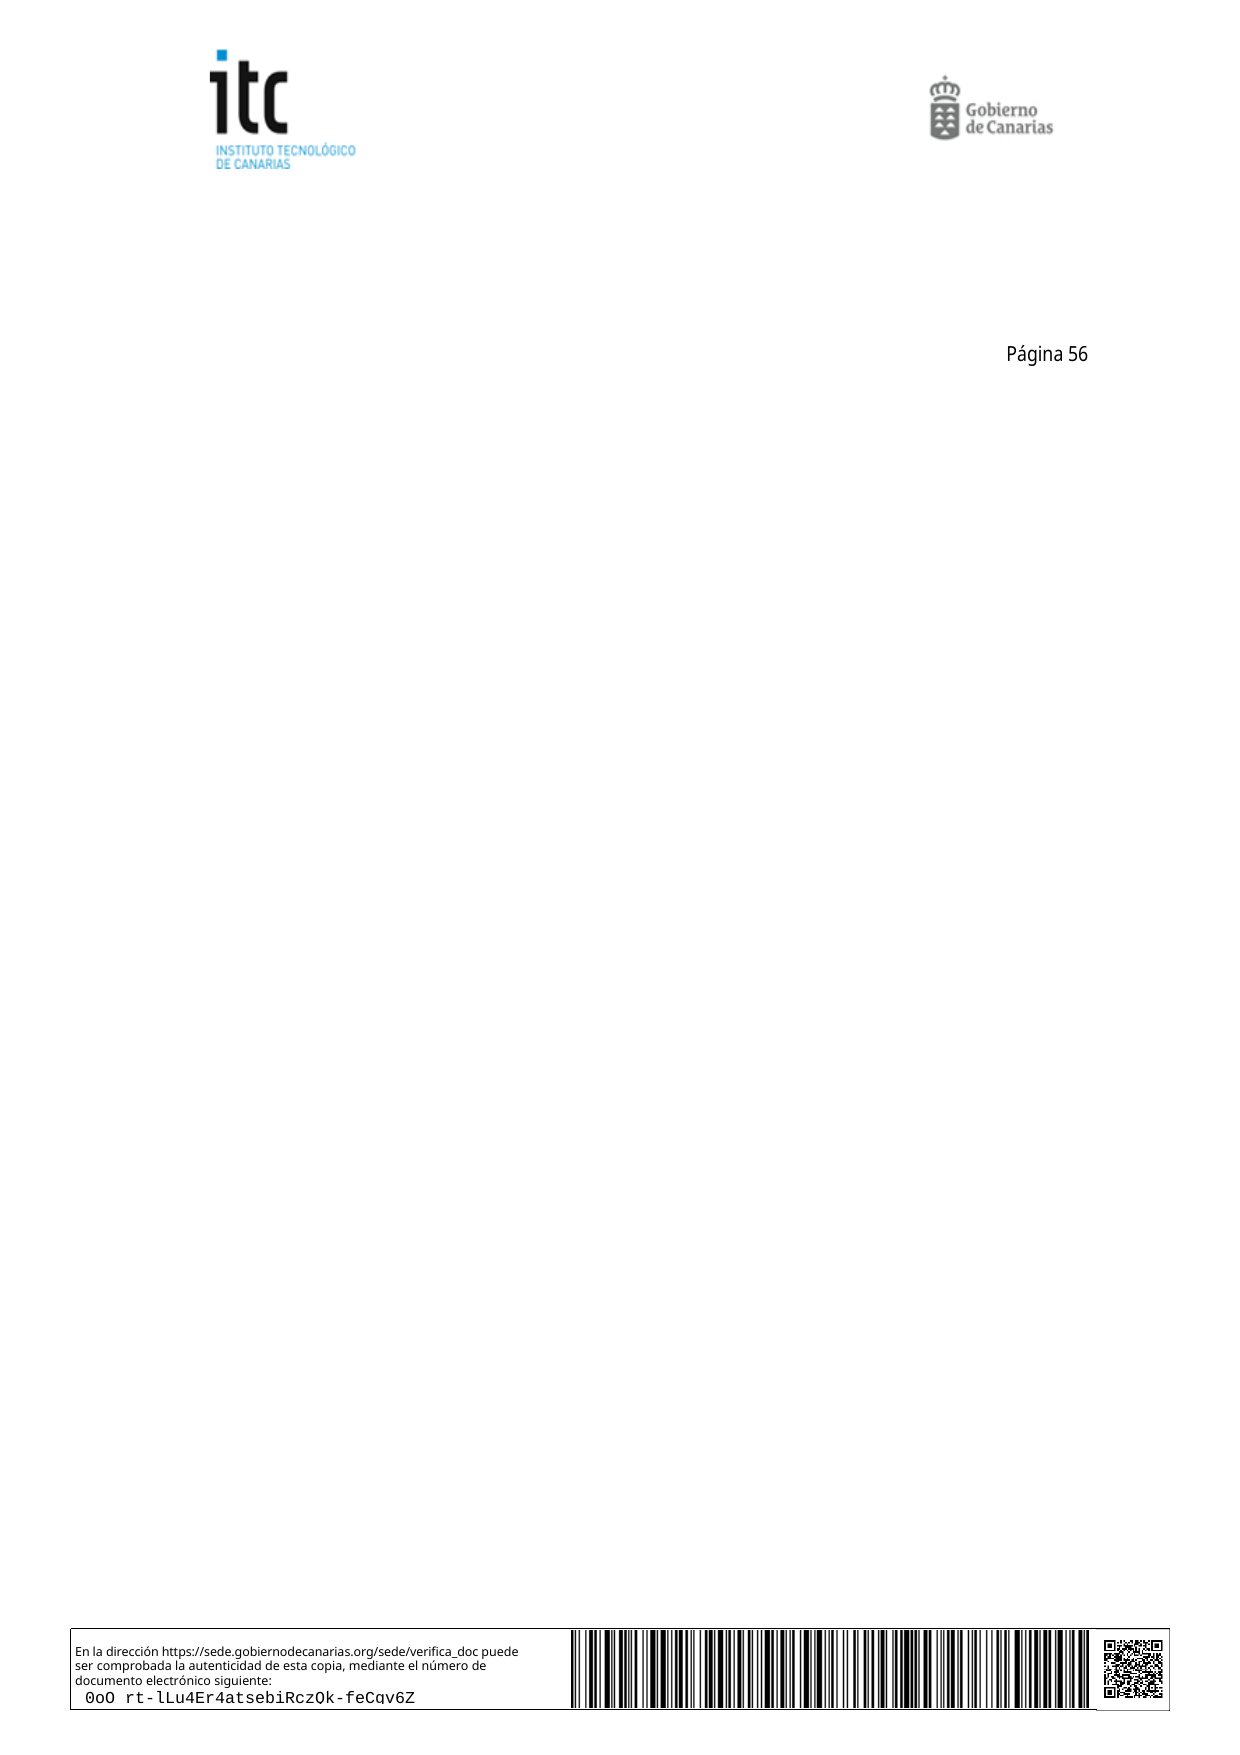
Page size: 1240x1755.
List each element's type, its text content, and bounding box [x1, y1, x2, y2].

text Página 56 [58, 339, 1088, 368]
